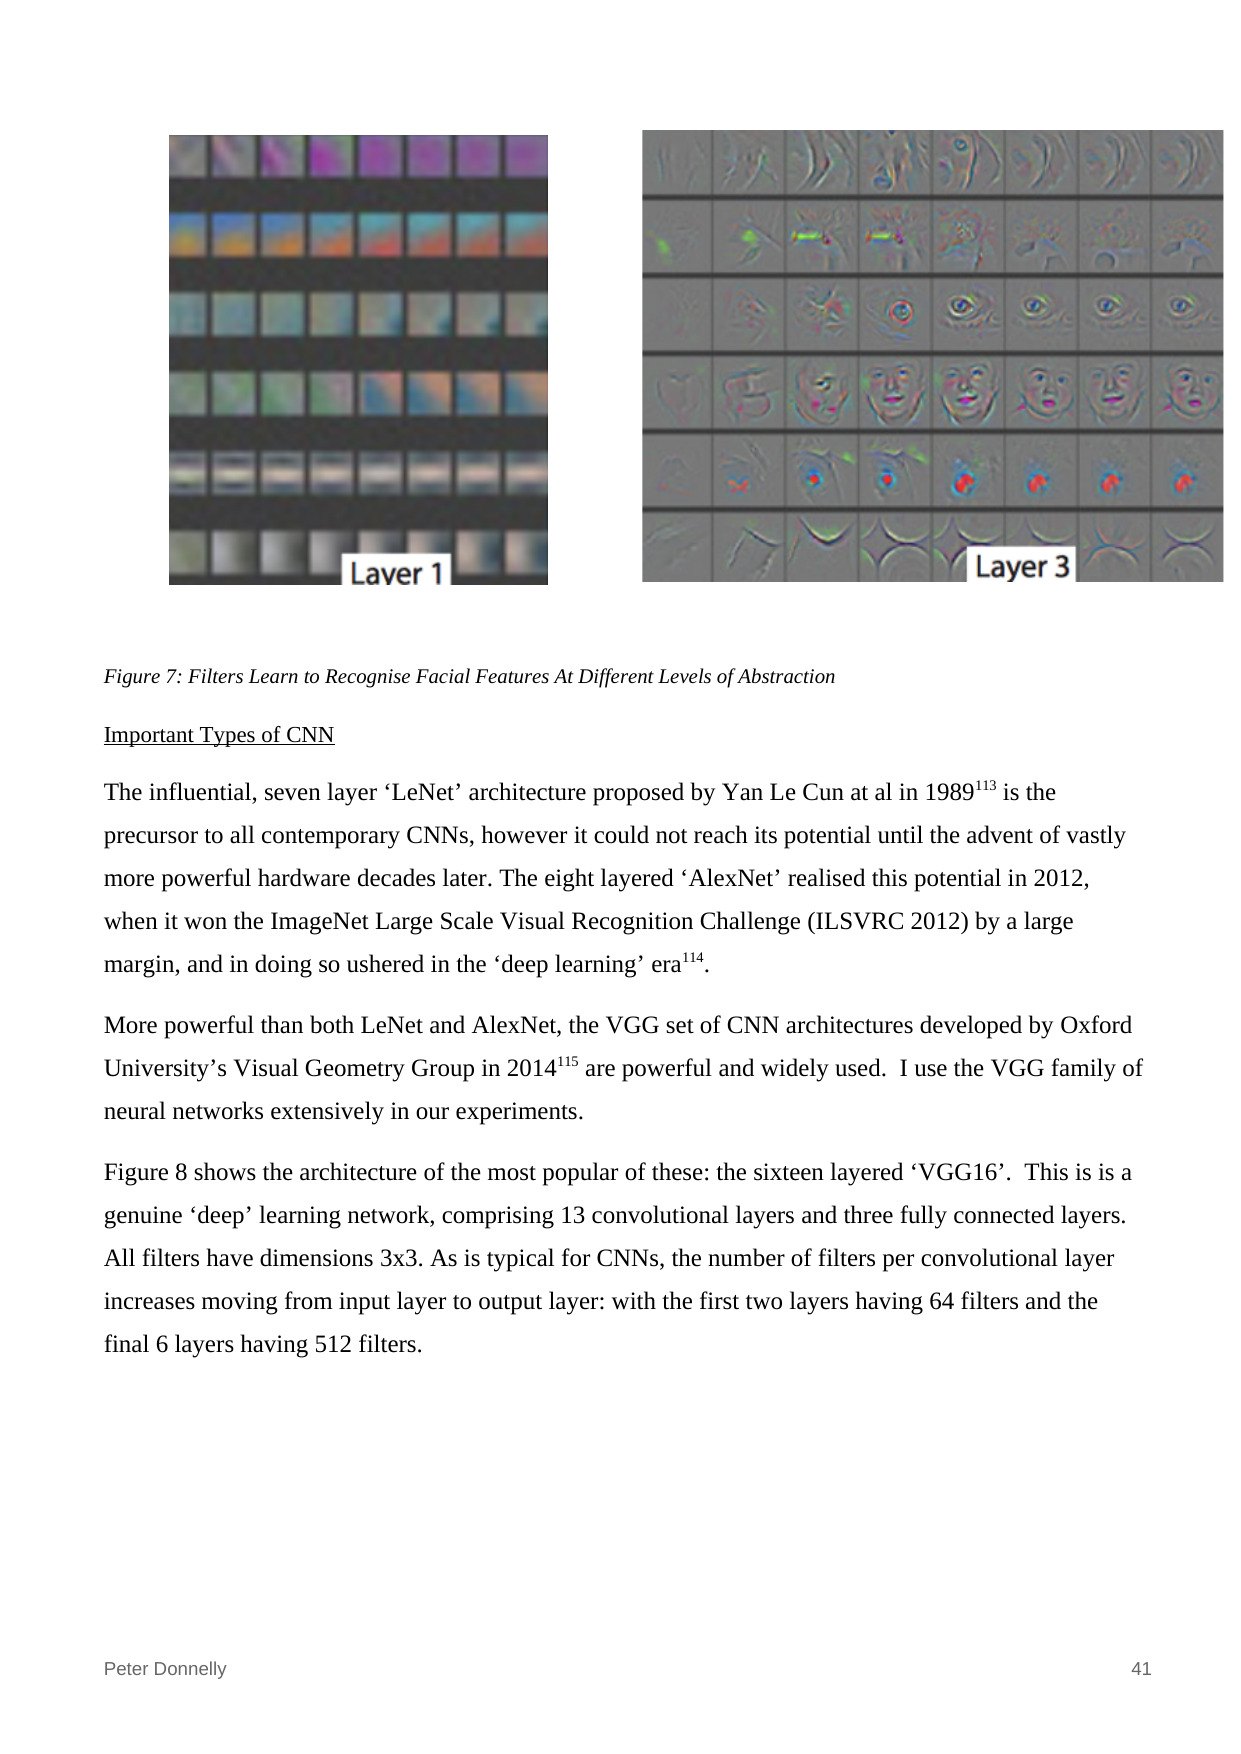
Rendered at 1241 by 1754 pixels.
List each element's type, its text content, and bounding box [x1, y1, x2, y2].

picture [169, 135, 548, 585]
table_header [642, 582, 1182, 651]
text More powerful than both LeNet and AlexNet, the VGG set of CNN architectures developed by Oxford University’s Visual Geometry Group in 2014 are powerful and widely used. I use the VGG family of neural networks extensively in our experiments. [103, 1010, 1146, 1125]
table_header [104, 120, 642, 651]
text Figure 7: Filters Learn to Recognise Facial Features At Different Levels of Abstraction [103, 663, 1146, 688]
text Figure 8 shows the architecture of the most popular of these: the sixteen layered ‘VGG16’. This is is a genuine ‘deep’ learning network, comprising 13 convolutional layers and three fully connected layers. All filters have dimensions 3x3. As is typical for CNNs, the number of filters per convolutional layer increases moving from input layer to output layer: with the first two layers having 64 filters and the final 6 layers having 512 filters. [103, 1157, 1146, 1358]
table_header [642, 120, 1182, 130]
subtitle Important Types of CNN [86, 721, 1146, 747]
picture [642, 130, 1225, 582]
text The influential, seven layer ‘LeNet’ architecture proposed by Yan Le Cun at al in 1989 is the precursor to all contemporary CNNs, however it could not reach its potential until the advent of vastly more powerful hardware decades later. The eight layered ‘AlexNet’ realised this potential in 2012, when it won the ImageNet Large Scale Visual Recognition Challenge (ILSVRC 2012) by a large margin, and in doing so ushered in the ‘deep learning’ era. [103, 777, 1146, 978]
